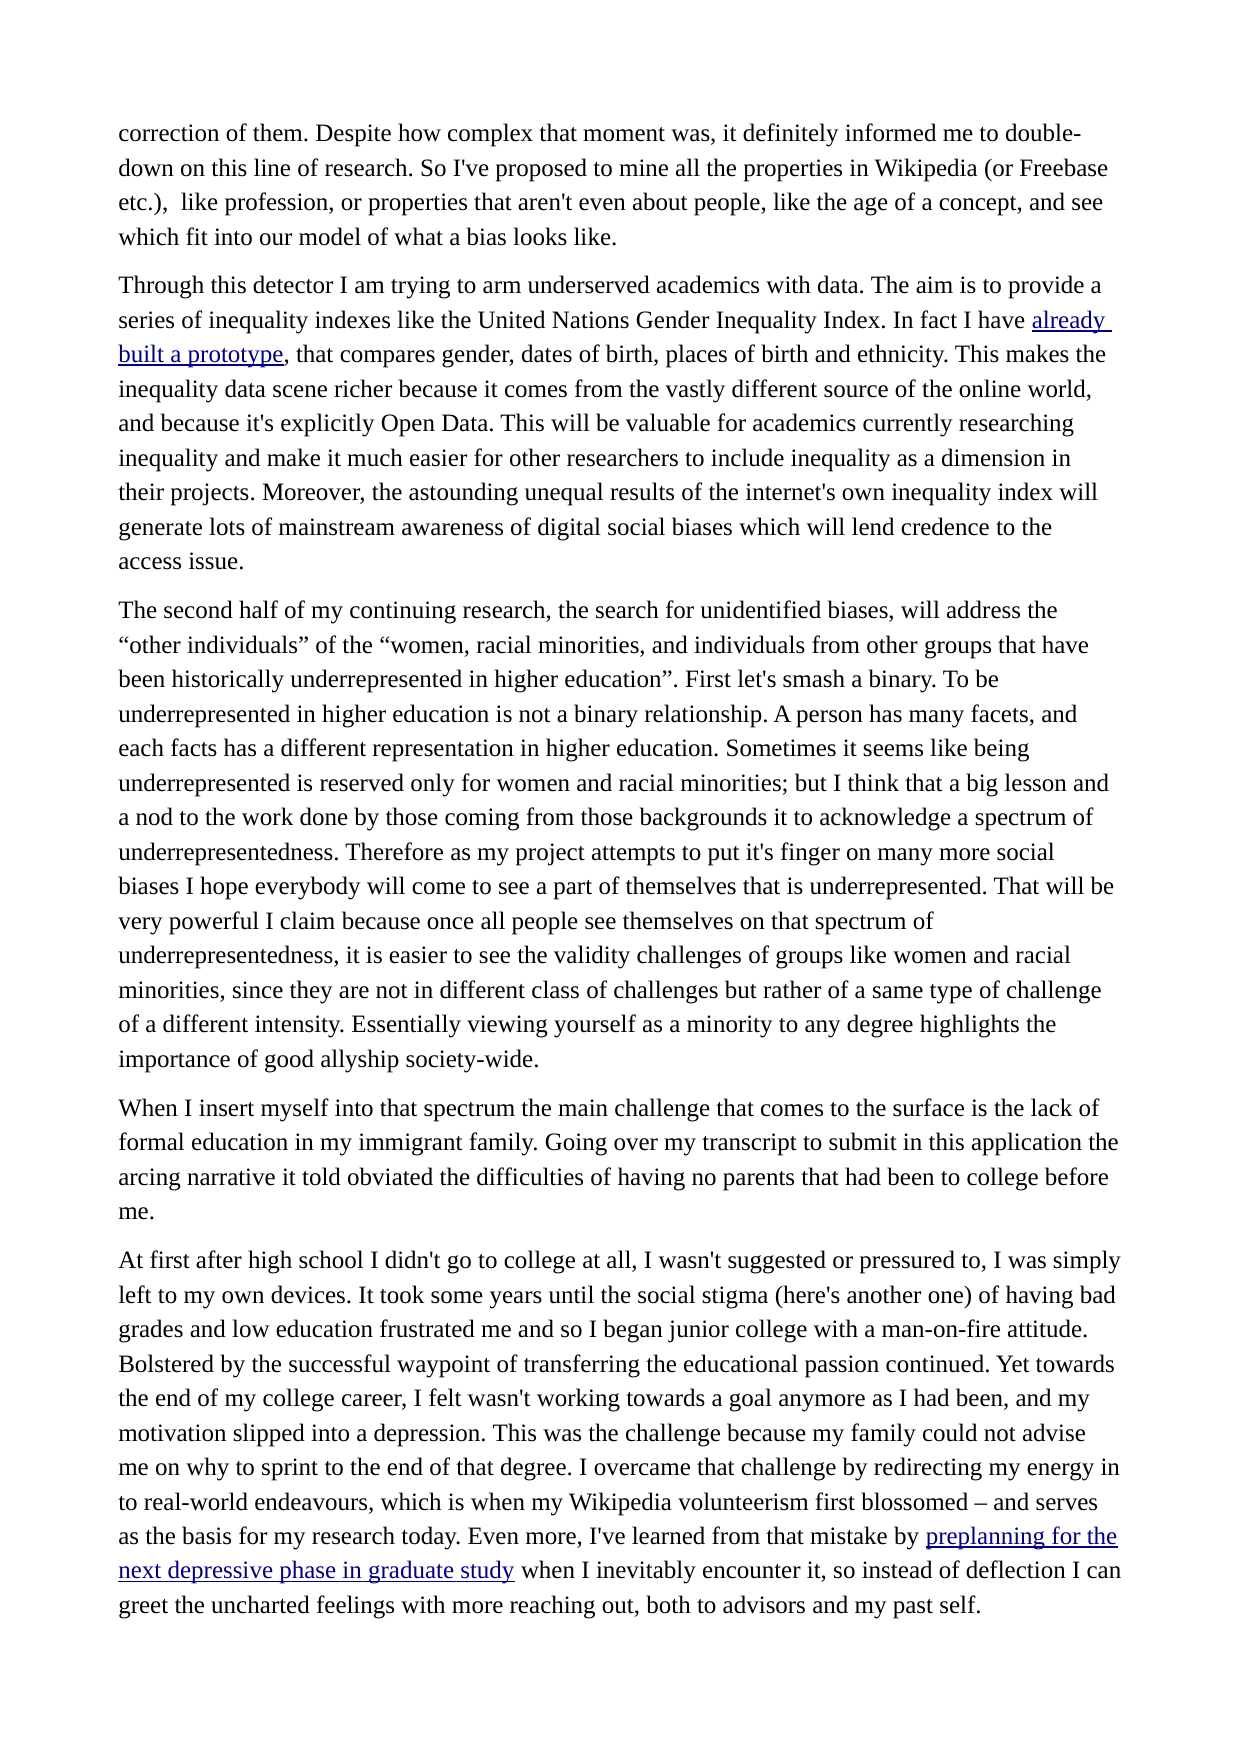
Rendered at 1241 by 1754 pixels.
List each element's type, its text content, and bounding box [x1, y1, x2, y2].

text At first after high school I didn't go to college at all, I wasn't suggested or pressured to, I was simply left to my own devices. It took some years until the social stigma (here's another one) of having bad grades and low education frustrated me and so I began junior college with a man-on-fire attitude. Bolstered by the successful waypoint of transferring the educational passion continued. Yet towards the end of my college career, I felt wasn't working towards a goal anymore as I had been, and my motivation slipped into a depression. This was the challenge because my family could not advise me on why to sprint to the end of that degree. I overcame that challenge by redirecting my energy in to real-world endeavours, which is when my Wikipedia volunteerism first blossomed – and serves as the basis for my research today. Even more, I've learned from that mistake by preplanning for the next depressive phase in graduate study when I inevitably encounter it, so instead of deflection I can greet the uncharted feelings with more reaching out, both to advisors and my past self. [118, 1245, 1122, 1619]
text Through this detector I am trying to arm underserved academics with data. The aim is to provide a series of inequality indexes like the United Nations Gender Inequality Index. In fact I have already built a prototype, that compares gender, dates of birth, places of birth and ethnicity. This makes the inequality data scene richer because it comes from the vastly different source of the online world, and because it's explicitly Open Data. This will be valuable for academics currently researching inequality and make it much easier for other researchers to include inequality as a dimension in their projects. Moreover, the astounding unequal results of the internet's own inequality index will generate lots of mainstream awareness of digital social biases which will lend credence to the access issue. [118, 271, 1122, 575]
text The second half of my continuing research, the search for unidentified biases, will address the “other individuals” of the “women, racial minorities, and individuals from other groups that have been historically underrepresented in higher education”. First let's smash a binary. To be underrepresented in higher education is not a binary relationship. A person has many facets, and each facts has a different representation in higher education. Sometimes it seems like being underrepresented is reserved only for women and racial minorities; but I think that a big lesson and a nod to the work done by those coming from those backgrounds it to acknowledge a spectrum of underrepresentedness. Therefore as my project attempts to put it's finger on many more social biases I hope everybody will come to see a part of themselves that is underrepresented. That will be very powerful I claim because once all people see themselves on that spectrum of underrepresentedness, it is easier to see the validity challenges of groups like women and racial minorities, since they are not in different class of challenges but rather of a same type of challenge of a different intensity. Essentially viewing yourself as a minority to any degree highlights the importance of good allyship society-wide. [118, 596, 1122, 1072]
text correction of them. Despite how complex that moment was, it definitely informed me to double-down on this line of research. So I've proposed to mine all the properties in Wikipedia (or Freebase etc.), like profession, or properties that aren't even about people, like the age of a concept, and see which fit into our model of what a bias looks like. [118, 118, 1122, 250]
text When I insert myself into that spectrum the main challenge that comes to the surface is the lack of formal education in my immigrant family. Going over my transcript to submit in this application the arcing narrative it told obviated the difficulties of having no parents that had been to college before me. [118, 1093, 1122, 1225]
